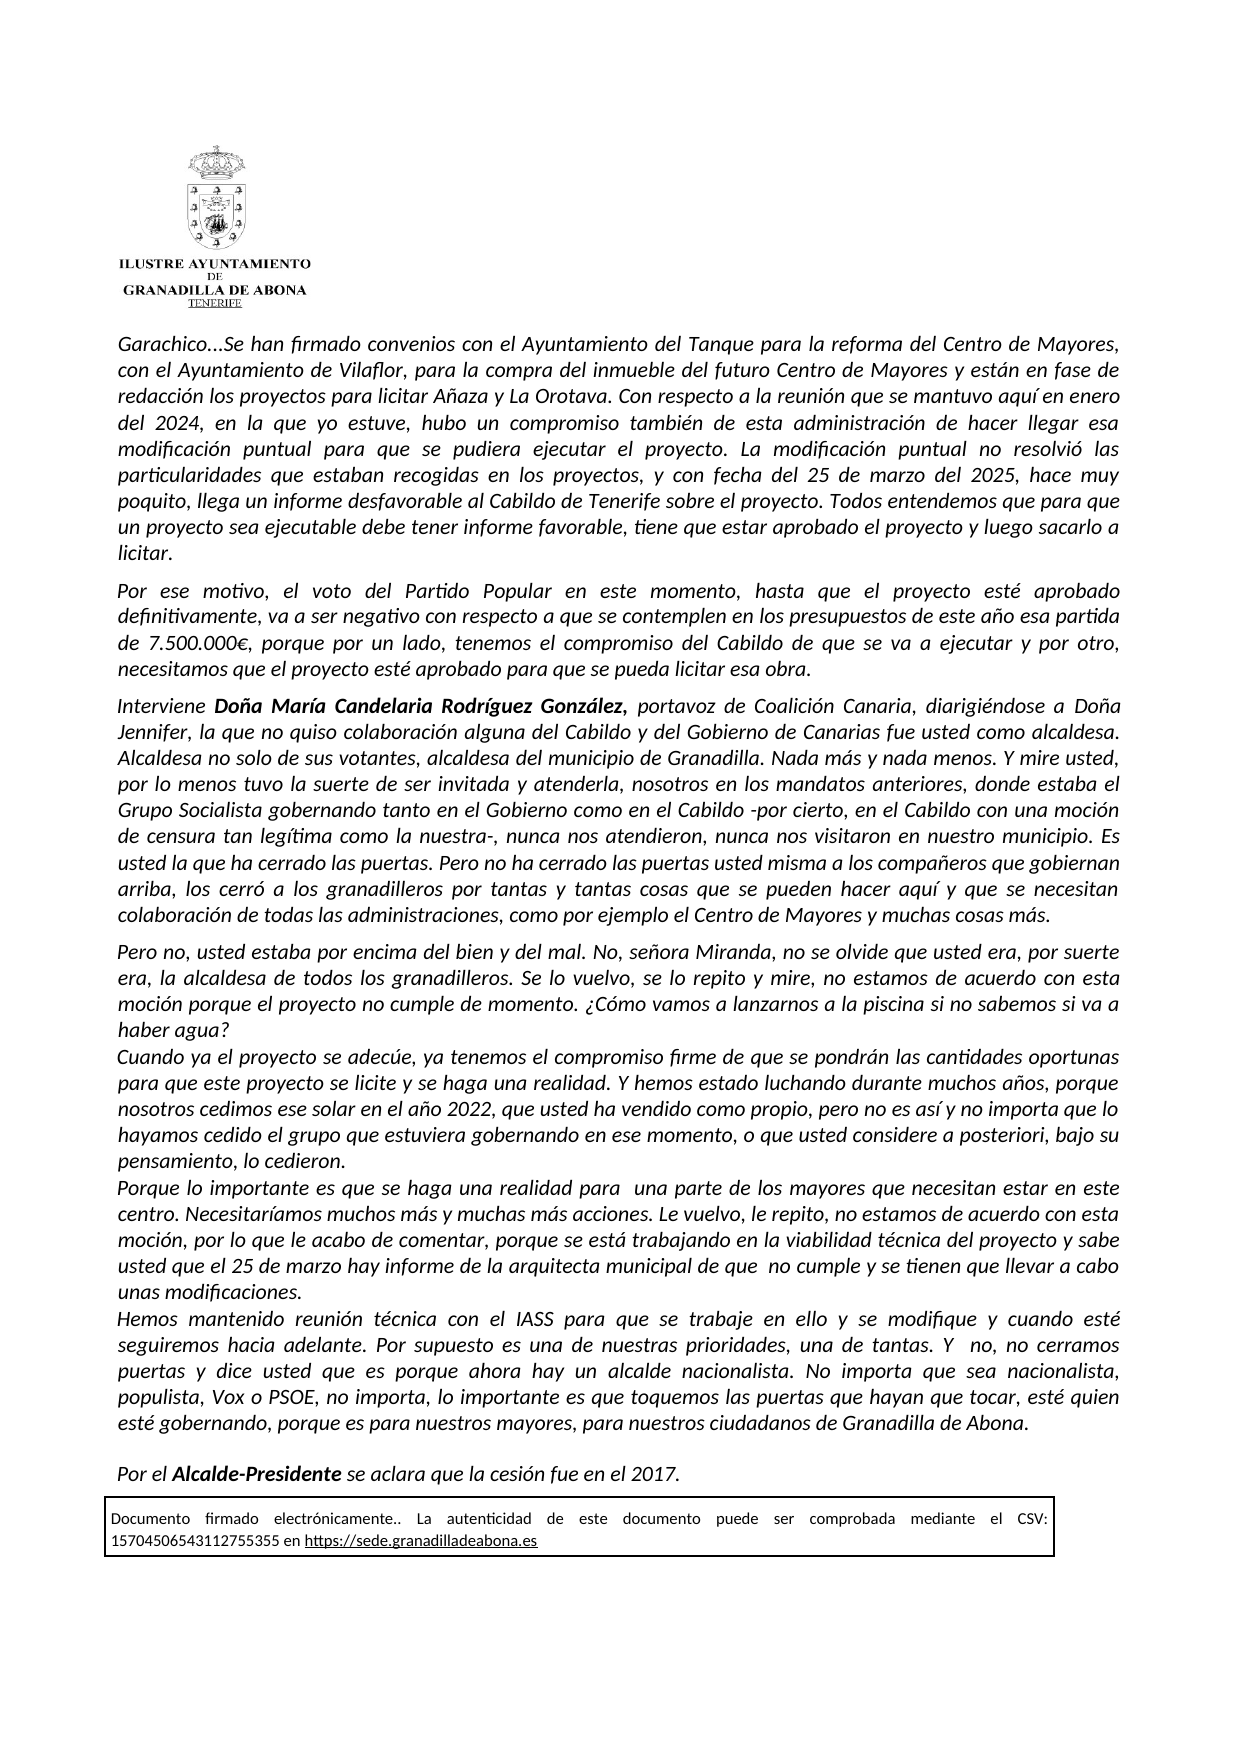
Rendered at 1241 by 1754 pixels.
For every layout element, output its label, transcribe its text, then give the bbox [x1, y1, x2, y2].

text Interviene Doña María Candelaria Rodríguez González, portavoz de Coalición Canaria, diarigiéndose a Doña Jennifer, la que no quiso colaboración alguna del Cabildo y del Gobierno de Canarias fue usted como alcaldesa. Alcaldesa no solo de sus votantes, alcaldesa del municipio de Granadilla. Nada más y nada menos. Y mire usted, por lo menos tuvo la suerte de ser invitada y atenderla, nosotros en los mandatos anteriores, donde estaba el Grupo Socialista gobernando tanto en el Gobierno como en el Cabildo -por cierto, en el Cabildo con una moción de censura tan legítima como la nuestra-, nunca nos atendieron, nunca nos visitaron en nuestro municipio. Es usted la que ha cerrado las puertas. Pero no ha cerrado las puertas usted misma a los compañeros que gobiernan arriba, los cerró a los granadilleros por tantas y tantas cosas que se pueden hacer aquí y que se necesitan colaboración de todas las administraciones, como por ejemplo el Centro de Mayores y muchas cosas más. [117, 693, 1124, 928]
text Hemos mantenido reunión técnica con el IASS para que se trabaje en ello y se modifique y cuando esté seguiremos hacia adelante. Por supuesto es una de nuestras prioridades, una de tantas. Y no, no cerramos puertas y dice usted que es porque ahora hay un alcalde nacionalista. No importa que sea nacionalista, populista, Vox o PSOE, no importa, lo importante es que toquemos las puertas que hayan que tocar, esté quien esté gobernando, porque es para nuestros mayores, para nuestros ciudadanos de Granadilla de Abona. [117, 1305, 1124, 1436]
text Pero no, usted estaba por encima del bien y del mal. No, señora Miranda, no se olvide que usted era, por suerte era, la alcaldesa de todos los granadilleros. Se lo vuelvo, se lo repito y mire, no estamos de acuerdo con esta moción porque el proyecto no cumple de momento. ¿Cómo vamos a lanzarnos a la piscina si no sabemos si va a haber agua? [117, 939, 1124, 1043]
text Por ese motivo, el voto del Partido Popular en este momento, hasta que el proyecto esté aprobado definitivamente, va a ser negativo con respecto a que se contemplen en los presupuestos de este año esa partida de 7.500.000€, porque por un lado, tenemos el compromiso del Cabildo de que se va a ejecutar y por otro, necesitamos que el proyecto esté aprobado para que se pueda licitar esa obra. [117, 577, 1124, 682]
text Garachico...Se han firmado convenios con el Ayuntamiento del Tanque para la reforma del Centro de Mayores, con el Ayuntamiento de Vilaflor, para la compra del inmueble del futuro Centro de Mayores y están en fase de redacción los proyectos para licitar Añaza y La Orotava. Con respecto a la reunión que se mantuvo aquí en enero del 2024, en la que yo estuve, hubo un compromiso también de esta administración de hacer llegar esa modificación puntual para que se pudiera ejecutar el proyecto. La modificación puntual no resolvió las particularidades que estaban recogidas en los proyectos, y con fecha del 25 de marzo del 2025, hace muy poquito, llega un informe desfavorable al Cabildo de Tenerife sobre el proyecto. Todos entendemos que para que un proyecto sea ejecutable debe tener informe favorable, tiene que estar aprobado el proyecto y luego sacarlo a licitar. [117, 331, 1124, 566]
text Cuando ya el proyecto se adecúe, ya tenemos el compromiso firme de que se pondrán las cantidades oportunas para que este proyecto se licite y se haga una realidad. Y hemos estado luchando durante muchos años, porque nosotros cedimos ese solar en el año 2022, que usted ha vendido como propio, pero no es así y no importa que lo hayamos cedido el grupo que estuviera gobernando en ese momento, o que usted considere a posteriori, bajo su pensamiento, lo cedieron. [117, 1043, 1124, 1174]
text Por el Alcalde-Presidente se aclara que la cesión fue en el 2017. [117, 1460, 1124, 1486]
text Porque lo importante es que se haga una realidad para una parte de los mayores que necesitan estar en este centro. Necesitaríamos muchos más y muchas más acciones. Le vuelvo, le repito, no estamos de acuerdo con esta moción, por lo que le acabo de comentar, porque se está trabajando en la viabilidad técnica del proyecto y sabe usted que el 25 de marzo hay informe de la arquitecta municipal de que no cumple y se tienen que llevar a cabo unas modificaciones. [117, 1174, 1124, 1305]
